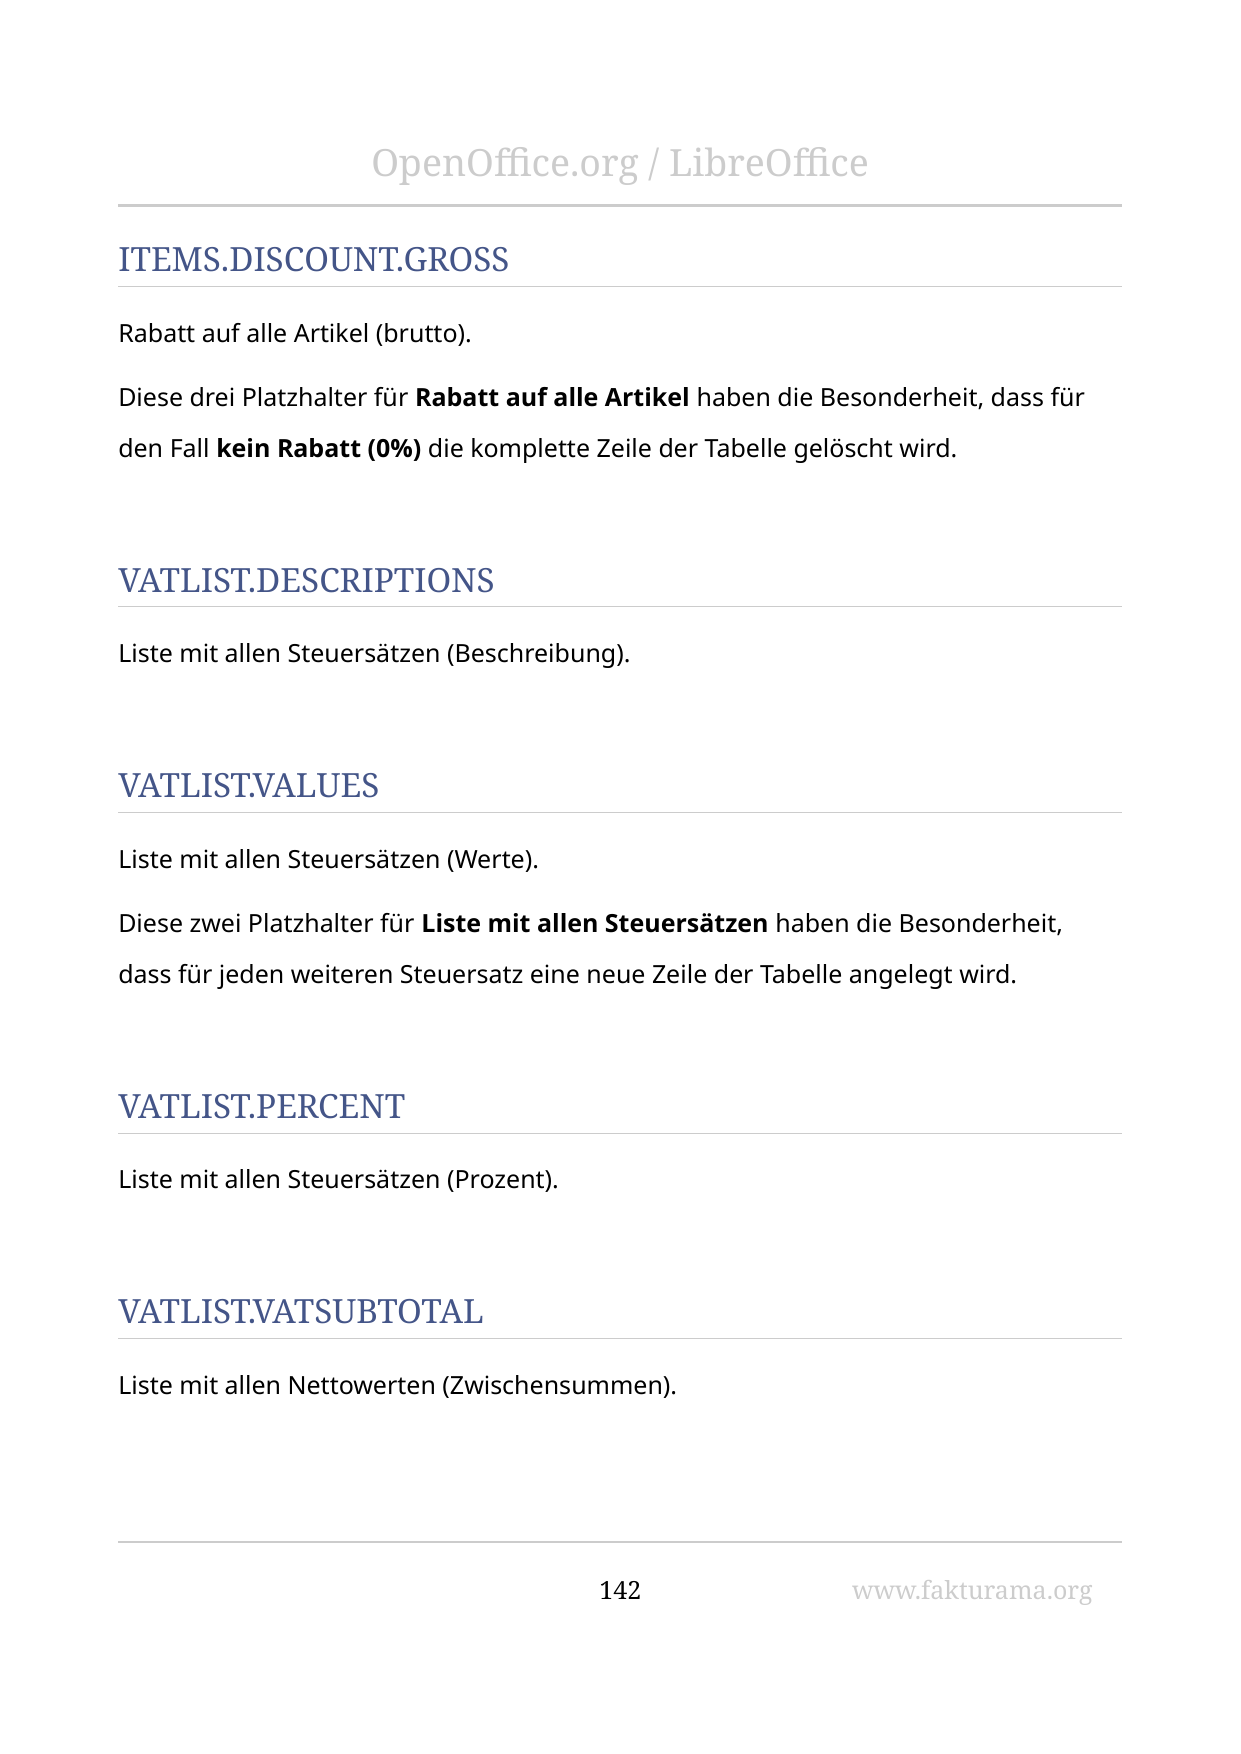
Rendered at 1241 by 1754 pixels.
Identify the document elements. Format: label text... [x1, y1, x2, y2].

text Liste mit allen Steuersätzen (Beschreibung). [118, 636, 1122, 670]
text Rabatt auf alle Artikel (brutto). [118, 316, 1122, 350]
text Diese zwei Platzhalter für Liste mit allen Steuersätzen haben die Besonderheit, dass für jeden weiteren Steuersatz eine neue Zeile der Tabelle angelegt wird. [118, 905, 1122, 991]
text Liste mit allen Steuersätzen (Prozent). [118, 1162, 1122, 1196]
subtitle VATLIST.DESCRIPTIONS [118, 556, 1122, 606]
text Liste mit allen Steuersätzen (Werte). [118, 842, 1122, 876]
subtitle VATLIST.VALUES [118, 762, 1122, 812]
text Liste mit allen Nettowerten (Zwischensummen). [118, 1368, 1122, 1402]
subtitle VATLIST.VATSUBTOTAL [118, 1288, 1122, 1338]
text Diese drei Platzhalter für Rabatt auf alle Artikel haben die Besonderheit, dass für den Fall kein Rabatt (0%) die komplette Zeile der Tabelle gelöscht wird. [118, 379, 1122, 464]
subtitle ITEMS.DISCOUNT.GROSS [118, 236, 1122, 286]
subtitle VATLIST.PERCENT [118, 1082, 1122, 1133]
